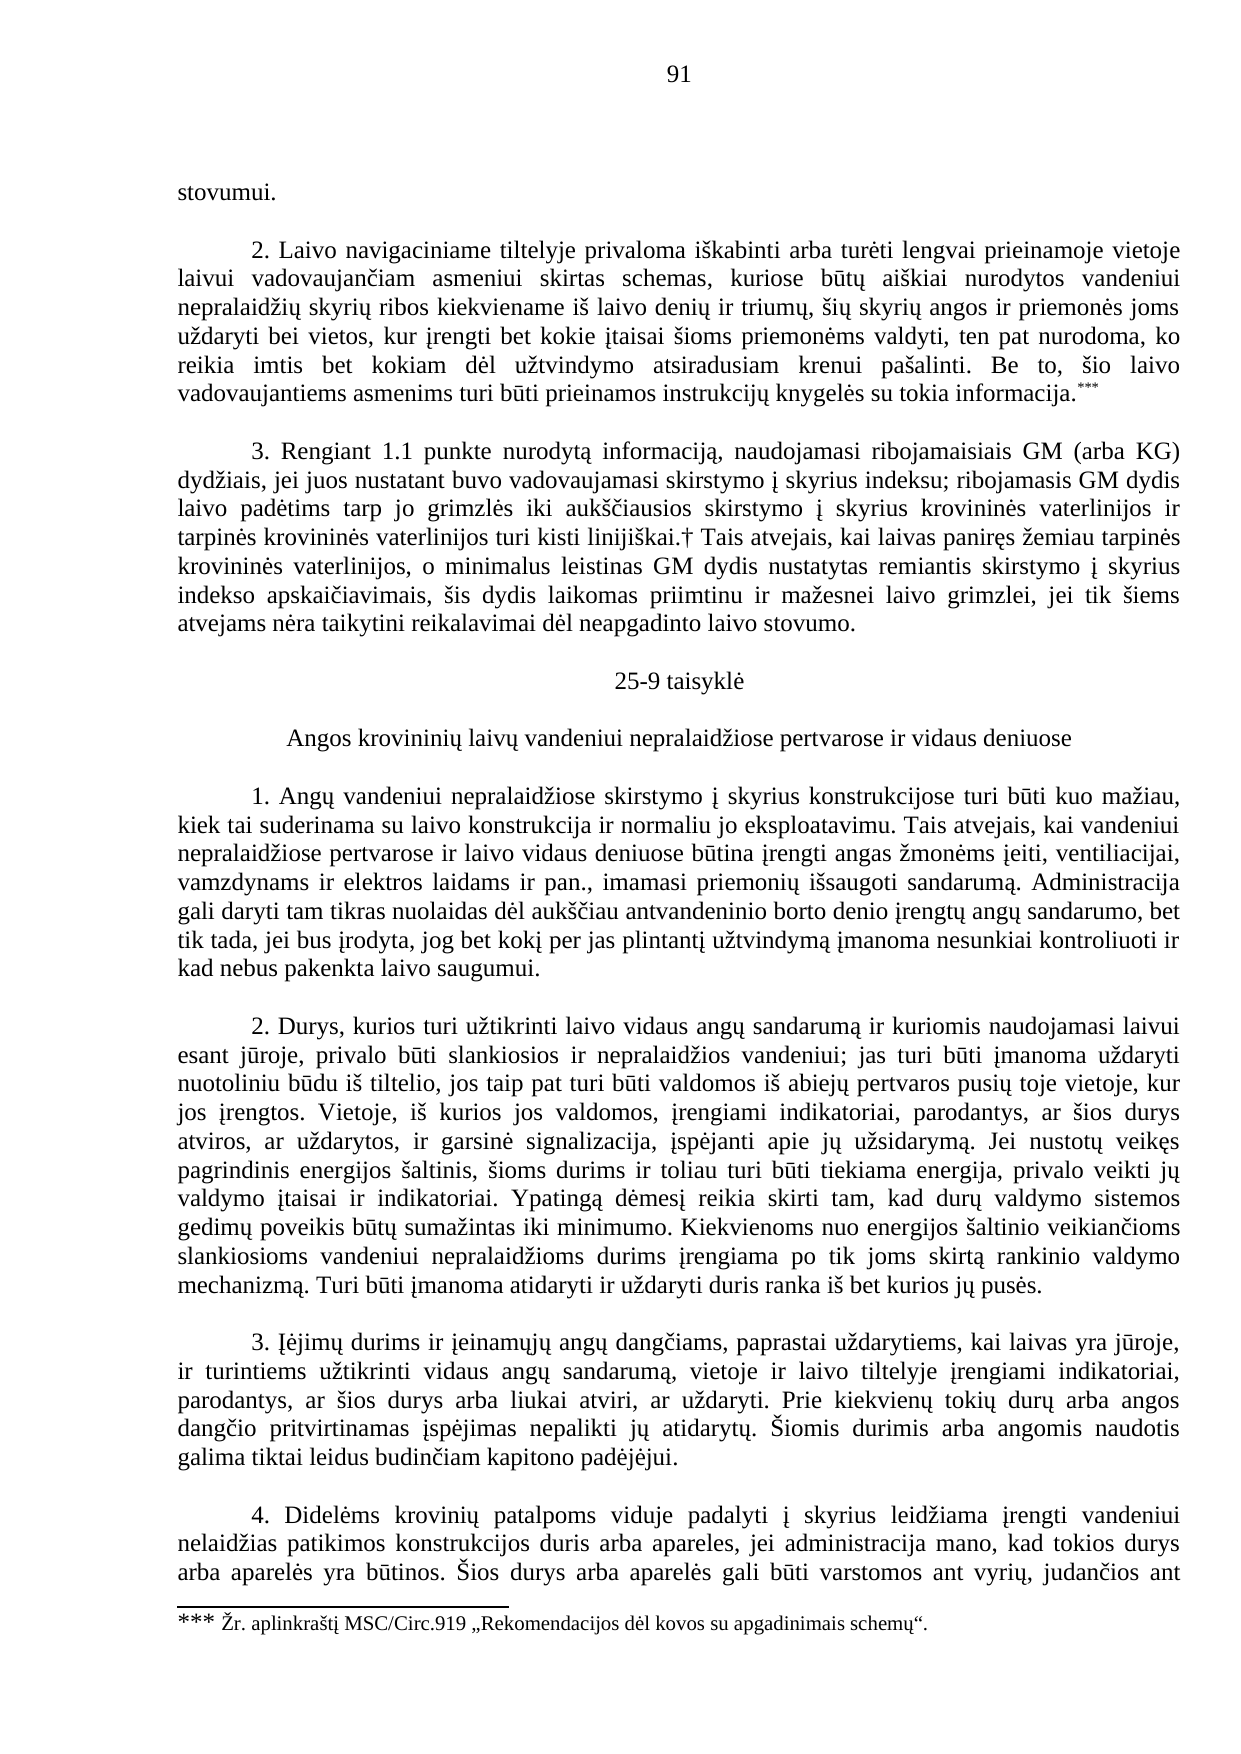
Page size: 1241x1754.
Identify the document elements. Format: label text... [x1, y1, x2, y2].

text 1. Angų vandeniui nepralaidžiose skirstymo į skyrius konstrukcijose turi būti kuo mažiau, kiek tai suderinama su laivo konstrukcija ir normaliu jo eksploatavimu. Tais atvejais, kai vandeniui nepralaidžiose pertvarose ir laivo vidaus deniuose būtina įrengti angas žmonėms įeiti, ventiliacijai, vamzdynams ir elektros laidams ir pan., imamasi priemonių išsaugoti sandarumą. Administracija gali daryti tam tikras nuolaidas dėl aukščiau antvandeninio borto denio įrengtų angų sandarumo, bet tik tada, jei bus įrodyta, jog bet kokį per jas plintantį užtvindymą įmanoma nesunkiai kontroliuoti ir kad nebus pakenkta laivo saugumui. [177, 781, 1181, 982]
text 4. Didelėms krovinių patalpoms viduje padalyti į skyrius leidžiama įrengti vandeniui nelaidžias patikimos konstrukcijos duris arba apareles, jei administracija mano, kad tokios durys arba aparelės yra būtinos. Šios durys arba aparelės gali būti varstomos ant vyrių, judančios ant [177, 1500, 1181, 1586]
text 2. Laivo navigaciniame tiltelyje privaloma iškabinti arba turėti lengvai prieinamoje vietoje laivui vadovaujančiam asmeniui skirtas schemas, kuriose būtų aiškiai nurodytos vandeniui nepralaidžių skyrių ribos kiekviename iš laivo denių ir triumų, šių skyrių angos ir priemonės joms uždaryti bei vietos, kur įrengti bet kokie įtaisai šioms priemonėms valdyti, ten pat nurodoma, ko reikia imtis bet kokiam dėl užtvindymo atsiradusiam krenui pašalinti. Be to, šio laivo vadovaujantiems asmenims turi būti prieinamos instrukcijų knygelės su tokia informacija. [177, 235, 1181, 407]
text 3. Įėjimų durims ir įeinamųjų angų dangčiams, paprastai uždarytiems, kai laivas yra jūroje, ir turintiems užtikrinti vidaus angų sandarumą, vietoje ir laivo tiltelyje įrengiami indikatoriai, parodantys, ar šios durys arba liukai atviri, ar uždaryti. Prie kiekvienų tokių durų arba angos dangčio pritvirtinamas įspėjimas nepalikti jų atidarytų. Šiomis durimis arba angomis naudotis galima tiktai leidus budinčiam kapitono padėjėjui. [177, 1327, 1181, 1471]
text Angos krovininių laivų vandeniui nepralaidžiose pertvarose ir vidaus deniuose [177, 723, 1181, 752]
text 2. Durys, kurios turi užtikrinti laivo vidaus angų sandarumą ir kuriomis naudojamasi laivui esant jūroje, privalo būti slankiosios ir nepralaidžios vandeniui; jas turi būti įmanoma uždaryti nuotoliniu būdu iš tiltelio, jos taip pat turi būti valdomos iš abiejų pertvaros pusių toje vietoje, kur jos įrengtos. Vietoje, iš kurios jos valdomos, įrengiami indikatoriai, parodantys, ar šios durys atviros, ar uždarytos, ir garsinė signalizacija, įspėjanti apie jų užsidarymą. Jei nustotų veikęs pagrindinis energijos šaltinis, šioms durims ir toliau turi būti tiekiama energija, privalo veikti jų valdymo įtaisai ir indikatoriai. Ypatingą dėmesį reikia skirti tam, kad durų valdymo sistemos gedimų poveikis būtų sumažintas iki minimumo. Kiekvienoms nuo energijos šaltinio veikiančioms slankiosioms vandeniui nepralaidžioms durims įrengiama po tik joms skirtą rankinio valdymo mechanizmą. Turi būti įmanoma atidaryti ir uždaryti duris ranka iš bet kurios jų pusės. [177, 1011, 1181, 1298]
text Žr. aplinkraštį MSC/Circ.919 „Rekomendacijos dėl kovos su apgadinimais schemų“. [177, 1607, 1181, 1636]
text 3. Rengiant 1.1 punkte nurodytą informaciją, naudojamasi ribojamaisiais GM (arba KG) dydžiais, jei juos nustatant buvo vadovaujamasi skirstymo į skyrius indeksu; ribojamasis GM dydis laivo padėtims tarp jo grimzlės iki aukščiausios skirstymo į skyrius krovininės vaterlinijos ir tarpinės krovininės vaterlinijos turi kisti linijiškai.† Tais atvejais, kai laivas paniręs žemiau tarpinės krovininės vaterlinijos, o minimalus leistinas GM dydis nustatytas remiantis skirstymo į skyrius indekso apskaičiavimais, šis dydis laikomas priimtinu ir mažesnei laivo grimzlei, jei tik šiems atvejams nėra taikytini reikalavimai dėl neapgadinto laivo stovumo. [177, 436, 1181, 637]
text stovumui. [177, 177, 1181, 206]
text 25-9 taisyklė [177, 666, 1181, 695]
